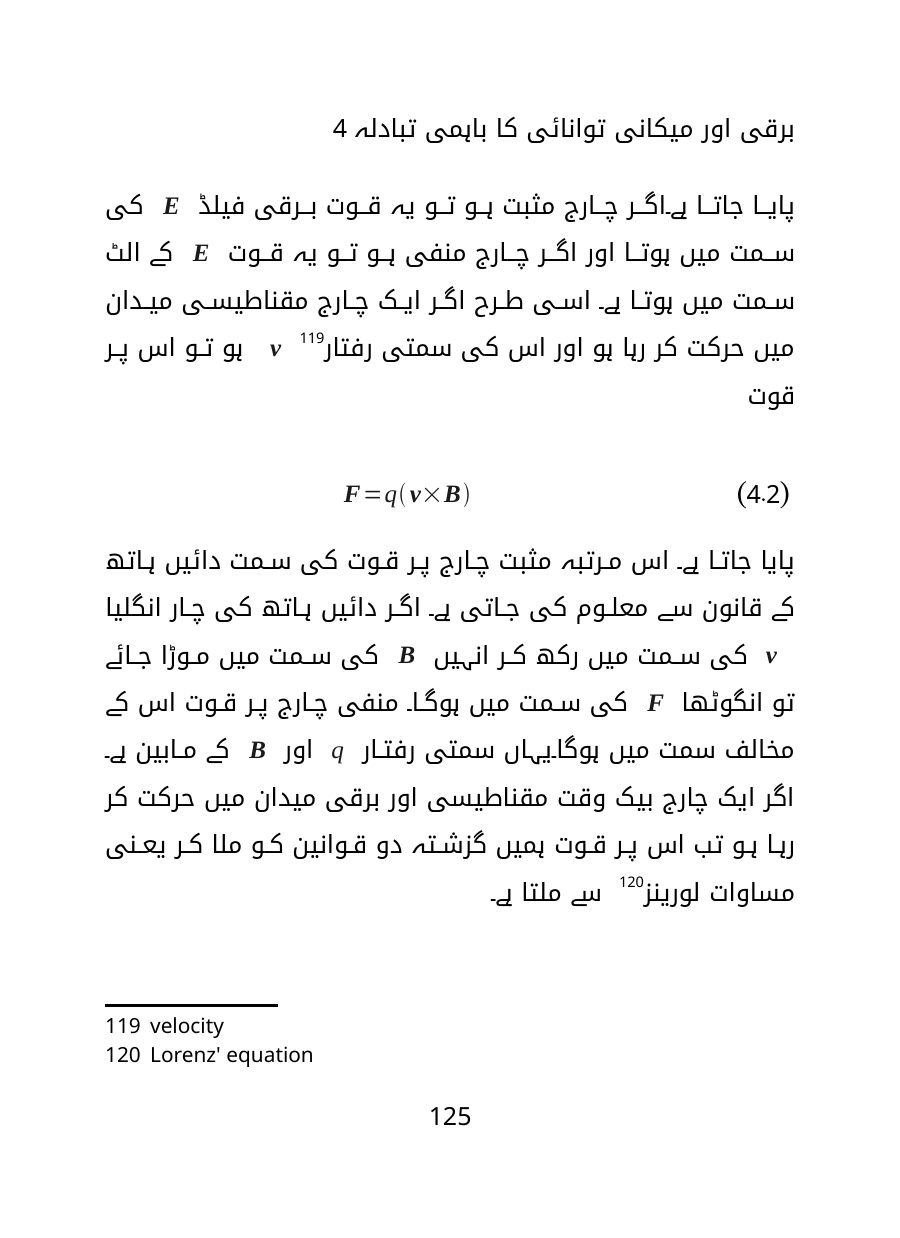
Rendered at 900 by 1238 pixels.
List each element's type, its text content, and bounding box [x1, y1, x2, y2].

text پایا جاتا ہے۔ اس مرتبہ مثبت چارج پر قوت کی سمت دائیں ہاتھ کے قانون سے معلوم کی جاتی ہے۔ اگر دائیں ہاتھ کی چار انگلیاکی سمت میں رکھ کر انہیںکی سمت میں موڑا جائے تو انگوٹھاکی سمت میں ہوگا۔ منفی چارج پر قوت اس کے مخالف سمت میں ہوگا۔یہاں سمتی رفتاراورکے مابین ہے۔ اگر ایک چارج بیک وقت مقناطیسی اور برقی میدان میں حرکت کر رہا ہو تب اس پر قوت ہمیں گزشتہ دو قوانین کو ملا کر یعنی مساوات لورینز سے ملتا ہے۔ [105, 537, 795, 916]
text Lorenz' equation [105, 1040, 795, 1068]
text velocity [105, 1012, 795, 1040]
table_header (4.2) [699, 466, 795, 537]
table_header [105, 466, 699, 537]
text پایا جاتا ہے۔اگر چارج مثبت ہو تو یہ قوت برقی فیلڈکی سمت میں ہوتا اور اگر چارج منفی ہو تو یہ قوتکے الٹ سمت میں ہوتا ہے۔ اسی طرح اگر ایک چارج مقناطیسی میدان میں حرکت کر رہا ہو اور اس کی سمتی رفتار ہو تو اس پر قوت [105, 182, 795, 419]
